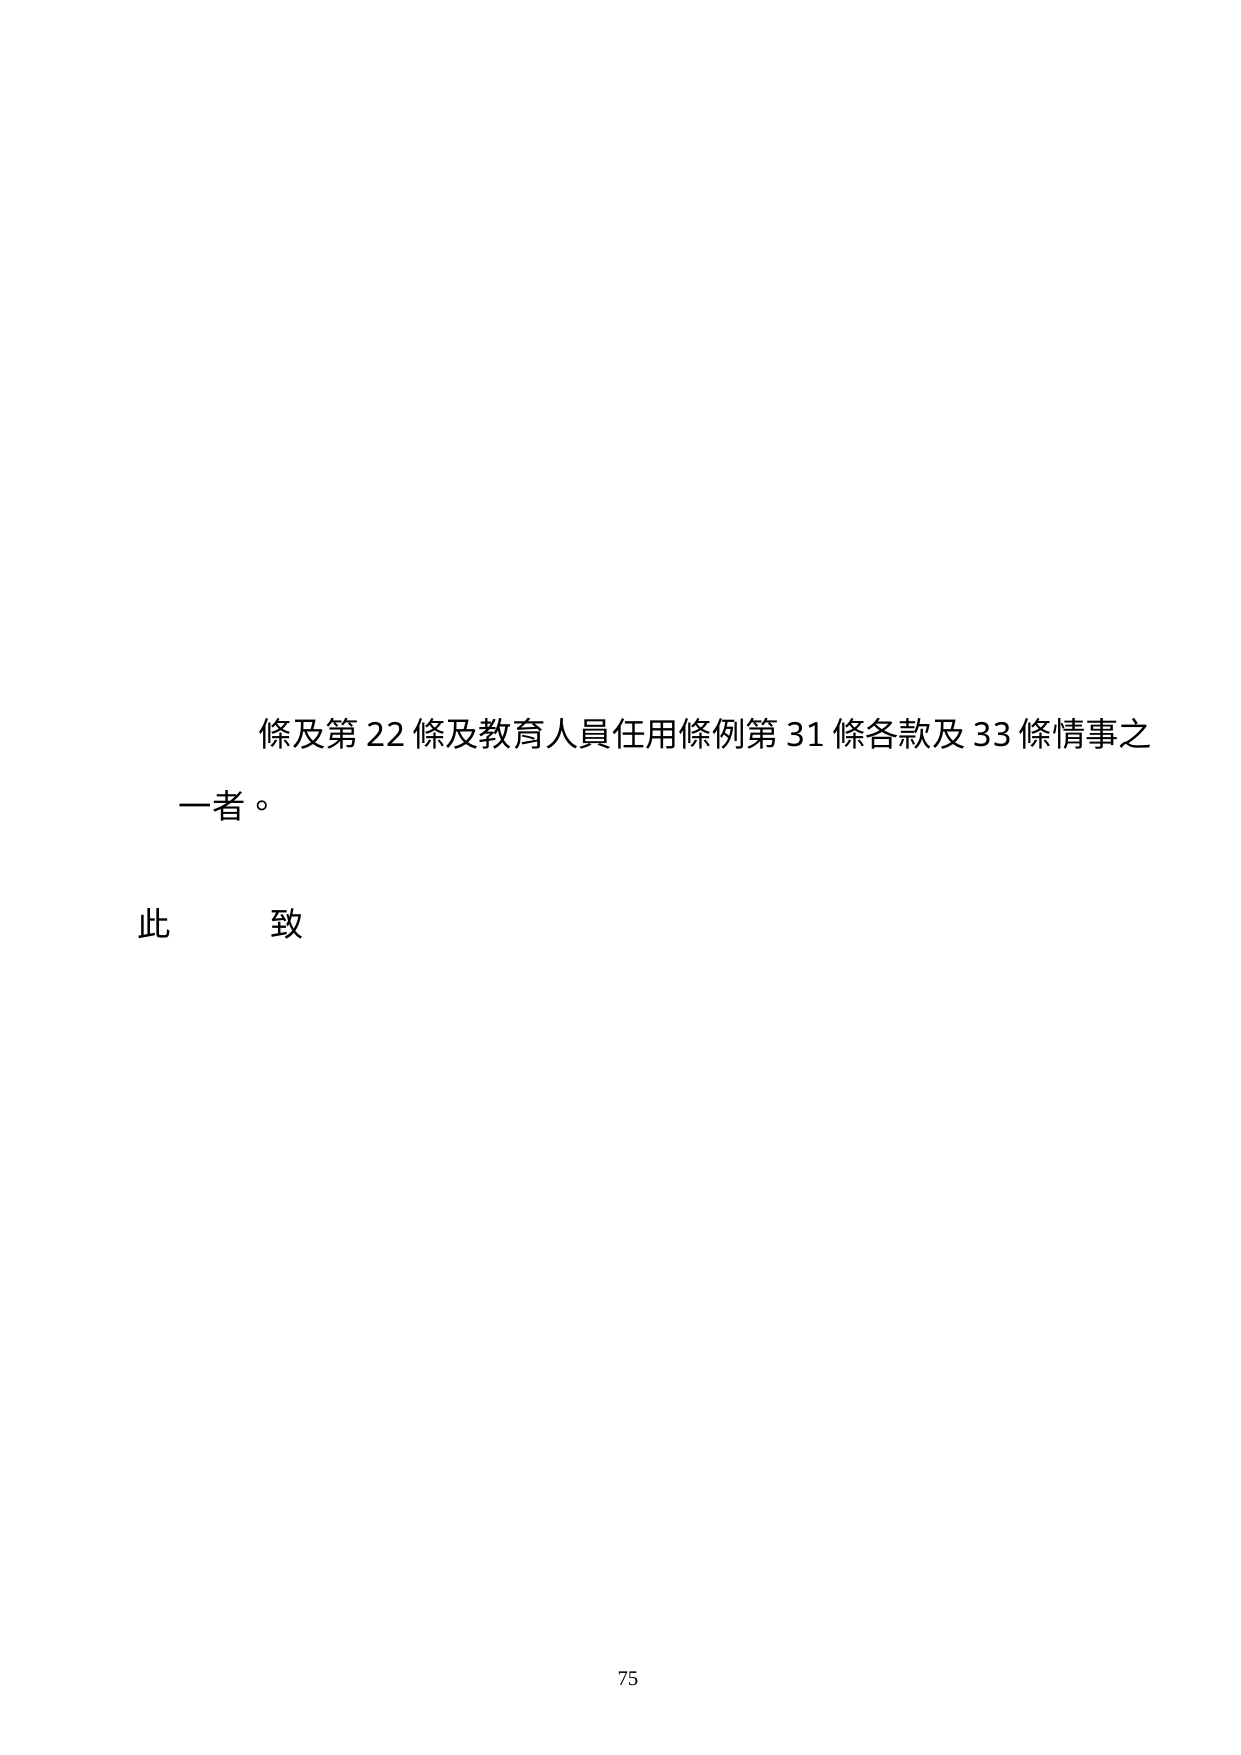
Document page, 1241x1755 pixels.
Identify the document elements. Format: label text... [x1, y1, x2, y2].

text 此 致 [103, 898, 1152, 946]
text 條及第22條及教育人員任用條例第31條各款及33條情事之一者。 [178, 708, 1152, 828]
